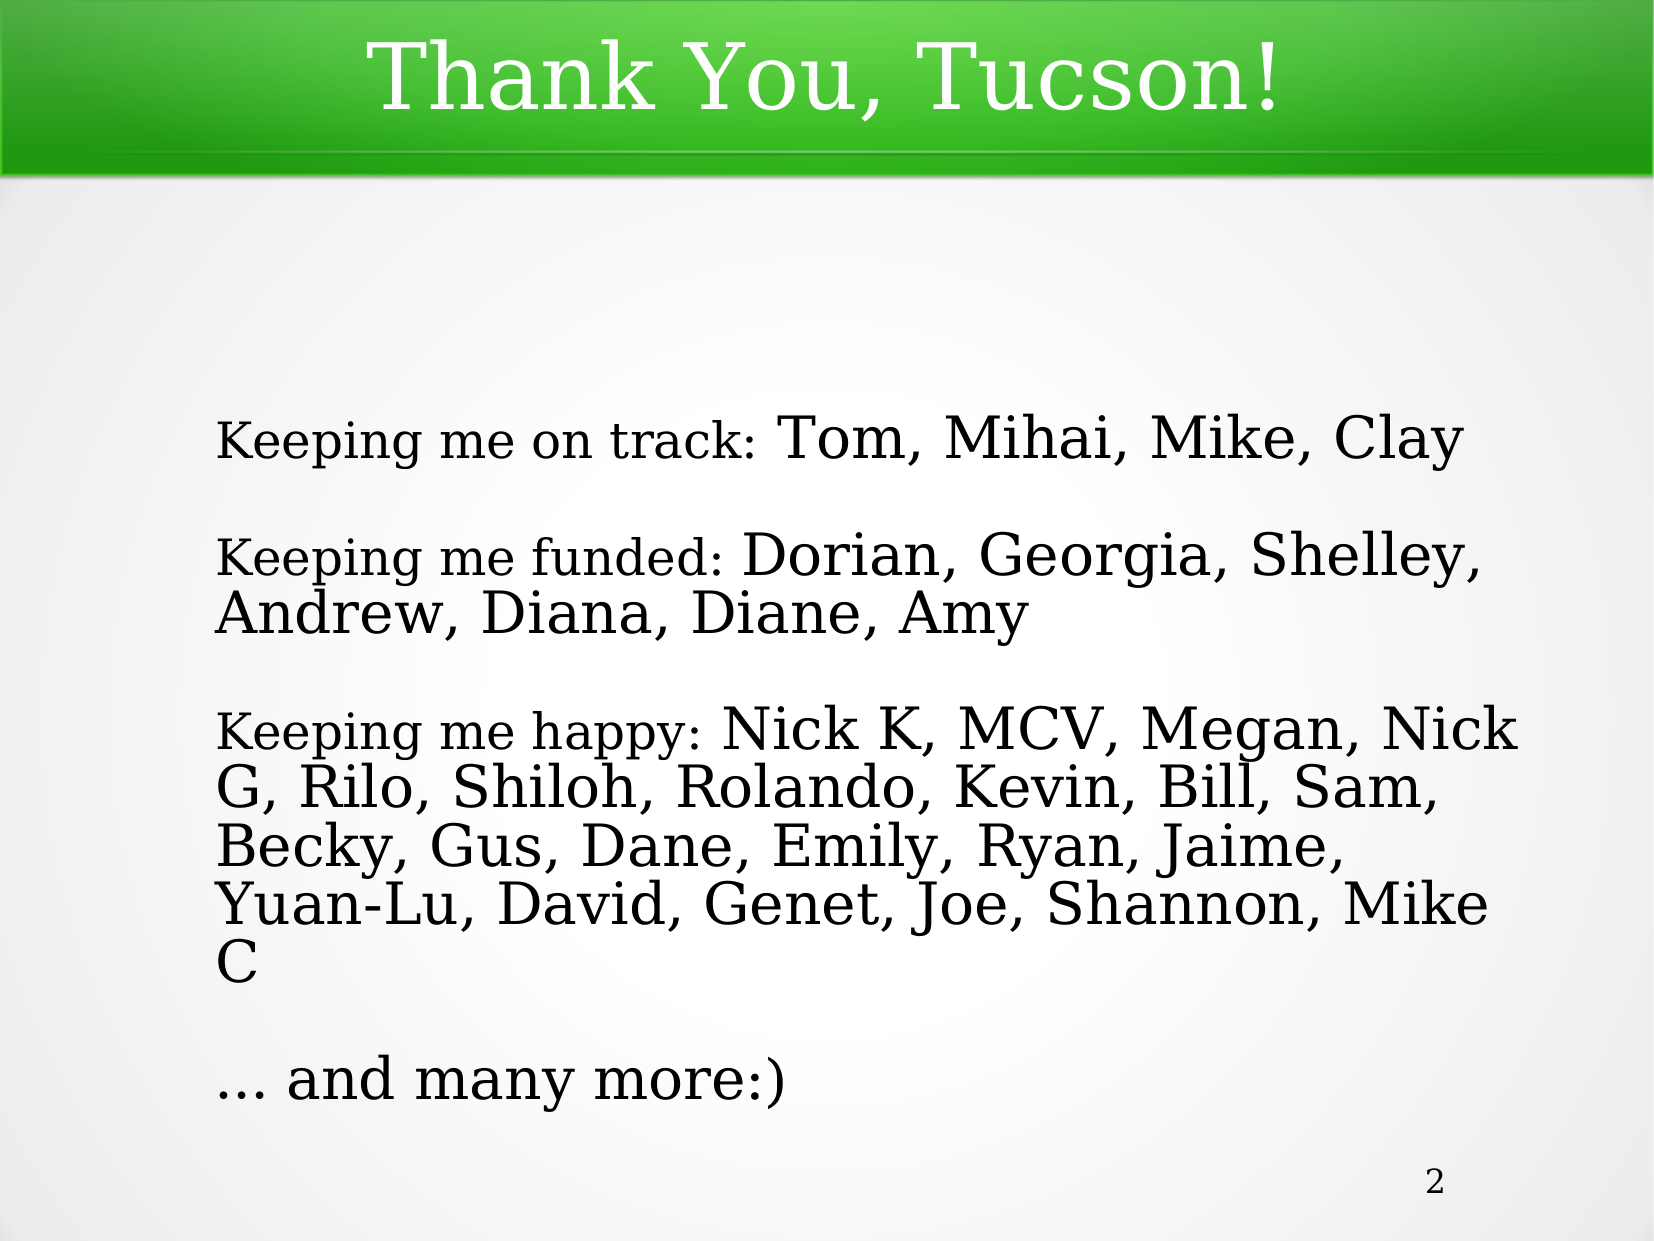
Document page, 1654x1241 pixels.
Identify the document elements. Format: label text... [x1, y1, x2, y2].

picture [0, 0, 1654, 1241]
text_box Keeping me on track: Tom, Mihai, Mike, Clay Keeping me funded: Dorian, Georgia, Shelley, Andrew, Diana, Diane, Amy Keeping me happy: Nick K, MCV, Megan, Nick G, Rilo, Shiloh, Rolando, Kevin, Bill, Sam, Becky, Gus, Dane, Emily, Ryan, Jaime, Yuan-Lu, David, Genet, Joe, Shannon, Mike C … and many more:) [165, 405, 1546, 1061]
title Thank You, Tucson! [82, 11, 1571, 154]
